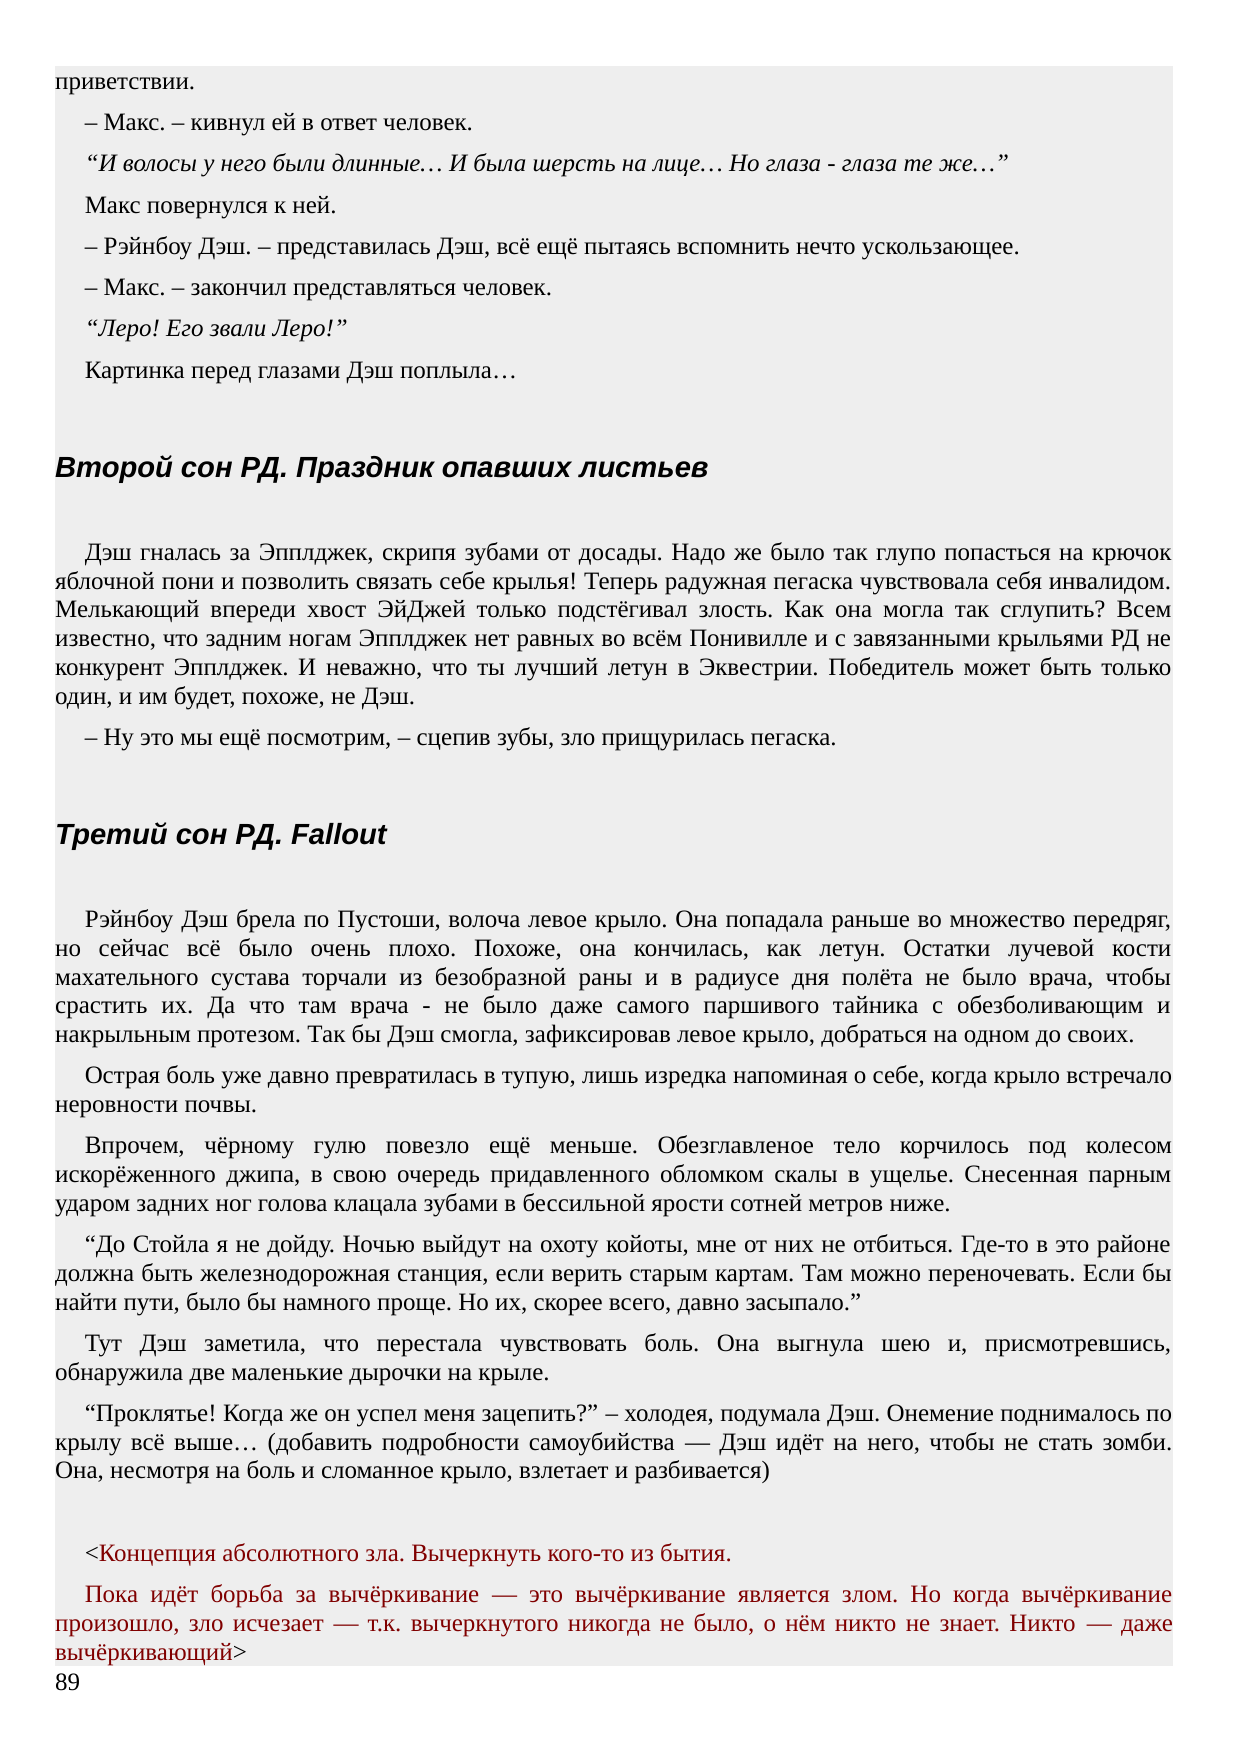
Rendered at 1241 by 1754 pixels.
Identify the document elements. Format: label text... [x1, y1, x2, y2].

text Дэш гналась за Эпплджек, скрипя зубами от досады. Надо же было так глупо попасться на крючок яблочной пони и позволить связать себе крылья! Теперь радужная пегаска чувствовала себя инвалидом. Мелькающий впереди хвост ЭйДжей только подстёгивал злость. Как она могла так сглупить? Всем известно, что задним ногам Эпплджек нет равных во всём Понивилле и с завязанными крыльями РД не конкурент Эпплджек. И неважно, что ты лучший летун в Эквестрии. Победитель может быть только один, и им будет, похоже, не Дэш. [55, 537, 1173, 709]
text приветствии. [55, 66, 1173, 95]
text – Рэйнбоу Дэш. – представилась Дэш, всё ещё пытаясь вспомнить нечто ускользающее. [55, 231, 1173, 260]
text – Макс. – закончил представляться человек. [55, 272, 1173, 301]
subtitle Третий сон РД. Fallout [55, 817, 1173, 851]
text <Концепция абсолютного зла. Вычеркнуть кого-то из бытия. [55, 1538, 1173, 1567]
text Макс повернулся к ней. [55, 190, 1173, 218]
text “Леро! Его звали Леро!” [55, 313, 1173, 342]
text – Ну это мы ещё посмотрим, – сцепив зубы, зло прищурилась пегаска. [55, 722, 1173, 751]
text “И волосы у него были длинные… И была шерсть на лице… Но глаза - глаза те же…” [55, 148, 1173, 177]
text Острая боль уже давно превратилась в тупую, лишь изредка напоминая о себе, когда крыло встречало неровности почвы. [55, 1061, 1173, 1118]
text Впрочем, чёрному гулю повезло ещё меньше. Обезглавленое тело корчилось под колесом искорёженного джипа, в свою очередь придавленного обломком скалы в ущелье. Снесенная парным ударом задних ног голова клацала зубами в бессильной ярости сотней метров ниже. [55, 1131, 1173, 1217]
text “До Стойла я не дойду. Ночью выйдут на охоту койоты, мне от них не отбиться. Где-то в это районе должна быть железнодорожная станция, если верить старым картам. Там можно переночевать. Если бы найти пути, было бы намного проще. Но их, скорее всего, давно засыпало.” [55, 1229, 1173, 1316]
text – Макс. – кивнул ей в ответ человек. [55, 107, 1173, 136]
text Пока идёт борьба за вычёркивание — это вычёркивание является злом. Но когда вычёркивание произошло, зло исчезает — т.к. вычеркнутого никогда не было, о нём никто не знает. Никто — даже вычёркивающий> [55, 1579, 1173, 1666]
text “Проклятье! Когда же он успел меня зацепить?” – холодея, подумала Дэш. Онемение поднималось по крылу всё выше… (добавить подробности самоубийства — Дэш идёт на него, чтобы не стать зомби. Она, несмотря на боль и сломанное крыло, взлетает и разбивается) [55, 1398, 1173, 1484]
text Рэйнбоу Дэш брела по Пустоши, волоча левое крыло. Она попадала раньше во множество передряг, но сейчас всё было очень плохо. Похоже, она кончилась, как летун. Остатки лучевой кости махательного сустава торчали из безобразной раны и в радиусе дня полёта не было врача, чтобы срастить их. Да что там врача - не было даже самого паршивого тайника с обезболивающим и накрыльным протезом. Так бы Дэш смогла, зафиксировав левое крыло, добраться на одном до своих. [55, 904, 1173, 1048]
subtitle Второй сон РД. Праздник опавших листьев [55, 450, 1173, 483]
text Картинка перед глазами Дэш поплыла… [55, 355, 1173, 383]
text Тут Дэш заметила, что перестала чувствовать боль. Она выгнула шею и, присмотревшись, обнаружила две маленькие дырочки на крыле. [55, 1328, 1173, 1386]
